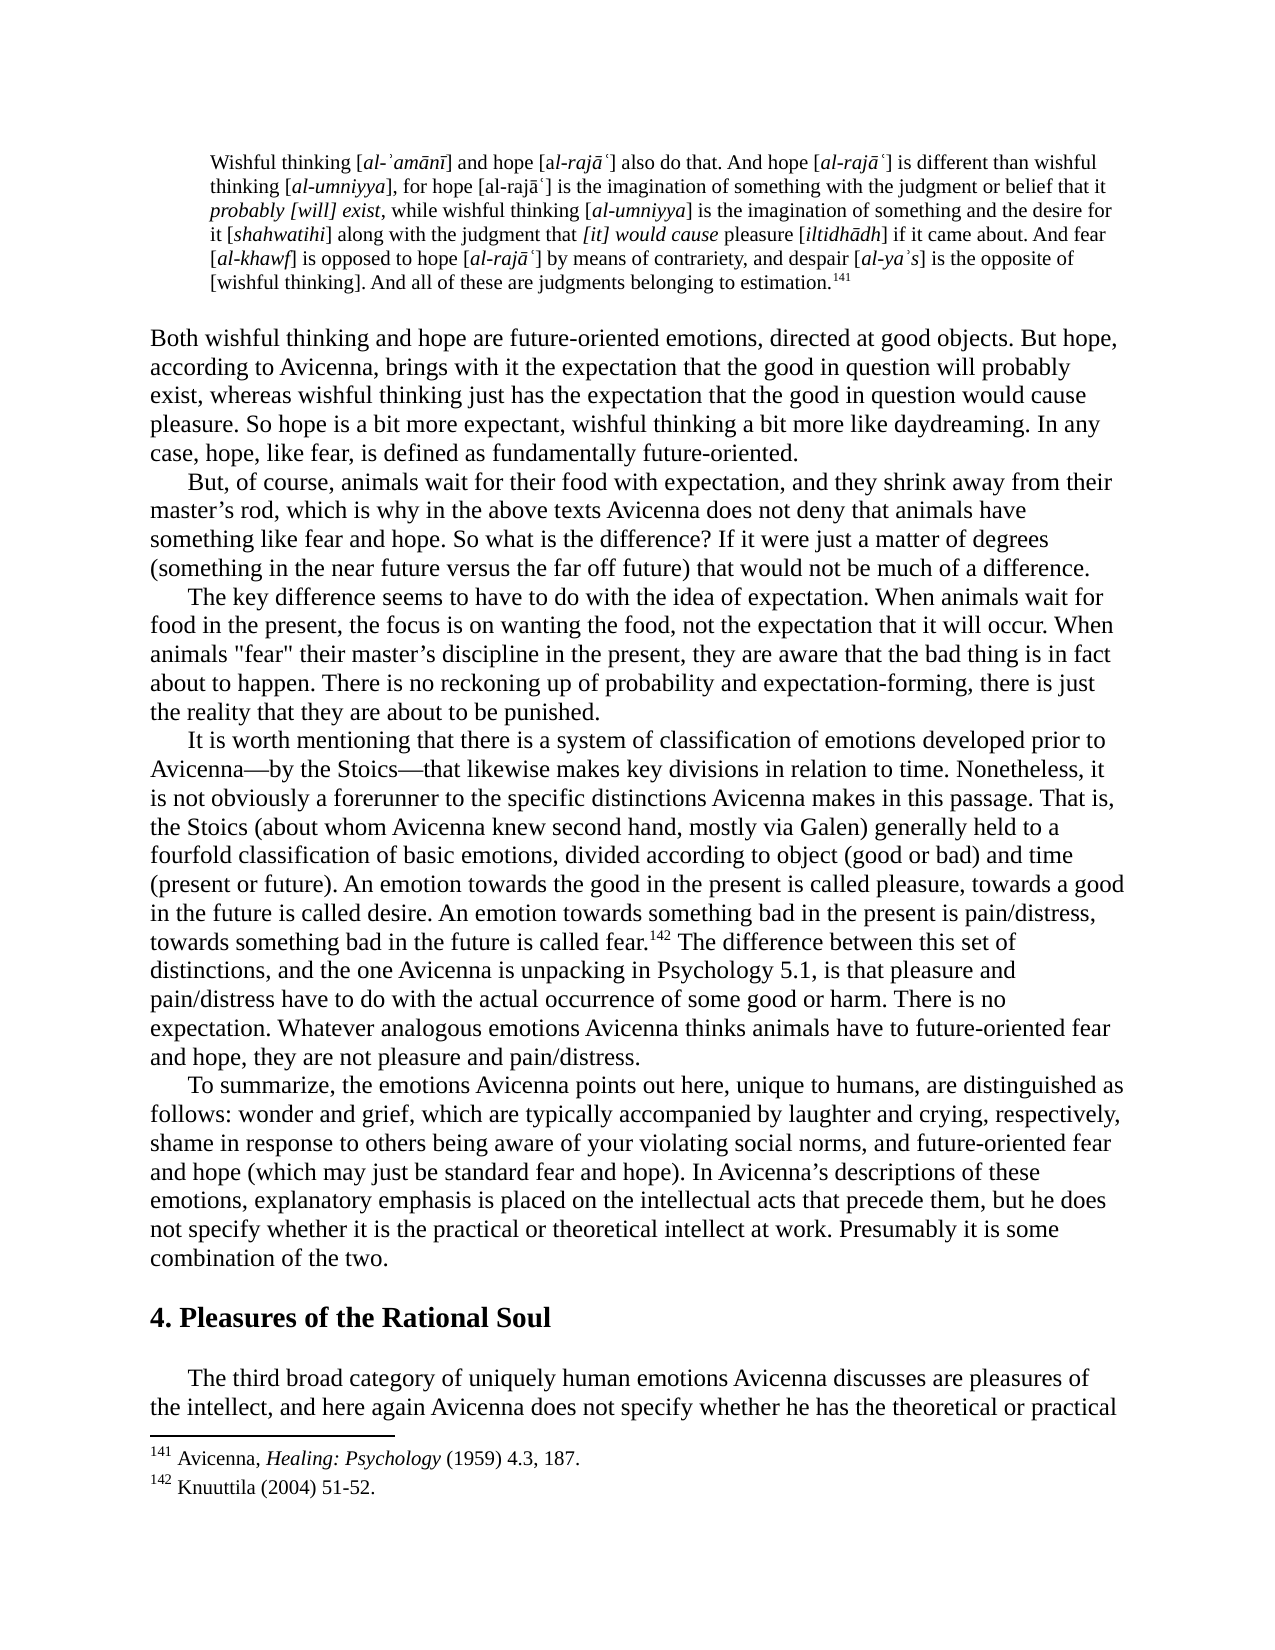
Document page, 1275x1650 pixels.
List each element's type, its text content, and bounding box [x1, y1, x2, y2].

text The key difference seems to have to do with the idea of expectation. When animals wait for food in the present, the focus is on wanting the food, not the expectation that it will occur. When animals "fear" their master’s discipline in the present, they are aware that the bad thing is in fact about to happen. There is no reckoning up of probability and expectation-forming, there is just the reality that they are about to be punished. [150, 582, 1125, 726]
text The third broad category of uniquely human emotions Avicenna discusses are pleasures of the intellect, and here again Avicenna does not specify whether he has the theoretical or practical [150, 1363, 1125, 1420]
text But, of course, animals wait for their food with expectation, and they shrink away from their master’s rod, which is why in the above texts Avicenna does not deny that animals have something like fear and hope. So what is the difference? If it were just a matter of degrees (something in the near future versus the far off future) that would not be much of a difference. [150, 467, 1125, 582]
text It is worth mentioning that there is a system of classification of emotions developed prior to Avicenna—by the Stoics—that likewise makes key divisions in relation to time. Nonetheless, it is not obviously a forerunner to the specific distinctions Avicenna makes in this passage. That is, the Stoics (about whom Avicenna knew second hand, mostly via Galen) generally held to a fourfold classification of basic emotions, divided according to object (good or bad) and time (present or future). An emotion towards the good in the present is called pleasure, towards a good in the future is called desire. An emotion towards something bad in the present is pain/distress, towards something bad in the future is called fear. The difference between this set of distinctions, and the one Avicenna is unpacking in Psychology 5.1, is that pleasure and pain/distress have to do with the actual occurrence of some good or harm. There is no expectation. Whatever analogous emotions Avicenna thinks animals have to future-oriented fear and hope, they are not pleasure and pain/distress. [150, 726, 1125, 1071]
text Knuuttila (2004) 51-52. [150, 1471, 1125, 1500]
text Both wishful thinking and hope are future-oriented emotions, directed at good objects. But hope, according to Avicenna, brings with it the expectation that the good in question will probably exist, whereas wishful thinking just has the expectation that the good in question would cause pleasure. So hope is a bit more expectant, wishful thinking a bit more like daydreaming. In any case, hope, like fear, is defined as fundamentally future-oriented. [150, 323, 1125, 467]
subtitle 4. Pleasures of the Rational Soul [150, 1301, 1125, 1334]
text Avicenna, Healing: Psychology (1959) 4.3, 187. [150, 1442, 1125, 1471]
text Wishful thinking [al-ʾamānī] and hope [al-rajāʿ] also do that. And hope [al-rajāʿ] is different than wishful thinking [al-umniyya], for hope [al-rajāʿ] is the imagination of something with the judgment or belief that it probably [will] exist, while wishful thinking [al-umniyya] is the imagination of something and the desire for it [shahwatihi] along with the judgment that [it] would cause pleasure [iltidhādh] if it came about. And fear [al-khawf] is opposed to hope [al-rajāʿ] by means of contrariety, and despair [al-yaʾs] is the opposite of [wishful thinking]. And all of these are judgments belonging to estimation.⁠ [210, 150, 1125, 294]
text To summarize, the emotions Avicenna points out here, unique to humans, are distinguished as follows: wonder and grief, which are typically accompanied by laughter and crying, respectively, shame in response to others being aware of your violating social norms, and future-oriented fear and hope (which may just be standard fear and hope). In Avicenna’s descriptions of these emotions, explanatory emphasis is placed on the intellectual acts that precede them, but he does not specify whether it is the practical or theoretical intellect at work. Presumably it is some combination of the two. [150, 1071, 1125, 1272]
